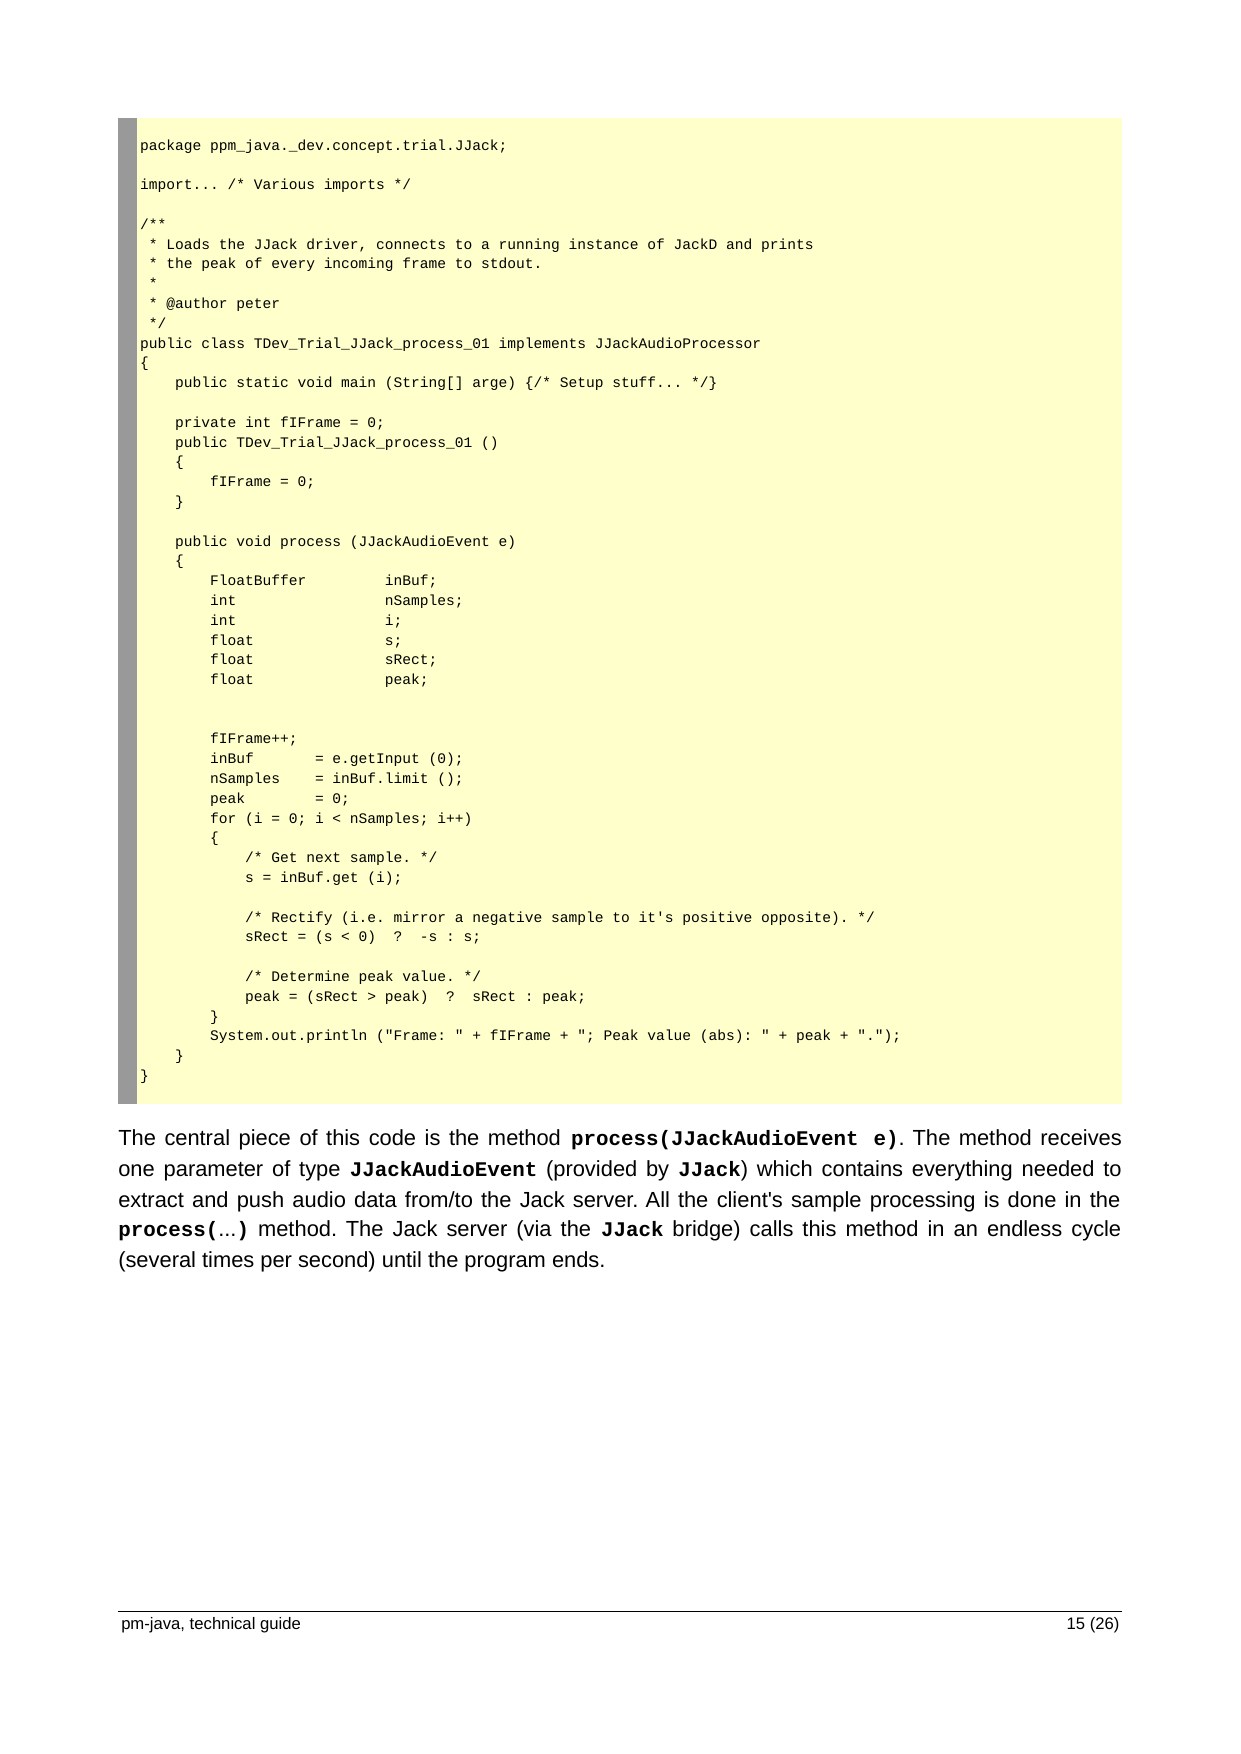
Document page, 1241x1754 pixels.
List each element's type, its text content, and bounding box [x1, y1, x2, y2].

list inBuf = e.getInput (0); [137, 751, 1122, 768]
list * [137, 276, 1122, 293]
list public class TDev_Trial_JJack_process_01 implements JJackAudioProcessor [137, 336, 1122, 352]
list /** [137, 217, 1122, 234]
list */ [137, 316, 1122, 333]
list private int fIFrame = 0; [137, 415, 1122, 432]
list s = inBuf.get (i); [137, 870, 1122, 887]
list { [137, 356, 1122, 372]
list public void process (JJackAudioEvent e) [137, 534, 1122, 550]
list * the peak of every incoming frame to stdout. [137, 257, 1122, 273]
list FloatBuffer inBuf; [137, 573, 1122, 590]
list { [137, 831, 1122, 847]
list package ppm_java._dev.concept.trial.JJack; [137, 138, 1122, 154]
list sRect = (s < 0) ? -s : s; [137, 929, 1122, 946]
list float sRect; [137, 652, 1122, 669]
list public static void main (String[] arge) {/* Setup stuff... */} [137, 375, 1122, 392]
list peak = 0; [137, 791, 1122, 808]
list * @author peter [137, 296, 1122, 313]
list float s; [137, 633, 1122, 649]
list for (i = 0; i < nSamples; i++) [137, 811, 1122, 827]
list /* Rectify (i.e. mirror a negative sample to it's positive opposite). */ [137, 910, 1122, 926]
list { [137, 454, 1122, 471]
text The central piece of this code is the method process(JJackAudioEvent e). The method receives one parameter of type JJackAudioEvent (provided by JJack) which contains everything needed to extract and push audio data from/to the Jack server. All the client's sample processing is done in the process(...) method. The Jack server (via the JJack bridge) calls this method in an endless cycle (several times per second) until the program ends. [118, 1125, 1122, 1272]
list /* Determine peak value. */ [137, 969, 1122, 986]
list } [137, 1048, 1122, 1065]
list System.out.println ("Frame: " + fIFrame + "; Peak value (abs): " + peak + "."); [137, 1028, 1122, 1045]
list nSamples = inBuf.limit (); [137, 771, 1122, 788]
list int i; [137, 613, 1122, 629]
list fIFrame = 0; [137, 474, 1122, 491]
list * Loads the JJack driver, connects to a running instance of JackD and prints [137, 237, 1122, 253]
list } [137, 1068, 1122, 1085]
list } [137, 1009, 1122, 1025]
list int nSamples; [137, 593, 1122, 610]
list /* Get next sample. */ [137, 850, 1122, 867]
list import... /* Various imports */ [137, 177, 1122, 194]
list float peak; [137, 672, 1122, 689]
list fIFrame++; [137, 732, 1122, 748]
list { [137, 553, 1122, 570]
list peak = (sRect > peak) ? sRect : peak; [137, 989, 1122, 1006]
list } [137, 494, 1122, 511]
list public TDev_Trial_JJack_process_01 () [137, 435, 1122, 451]
